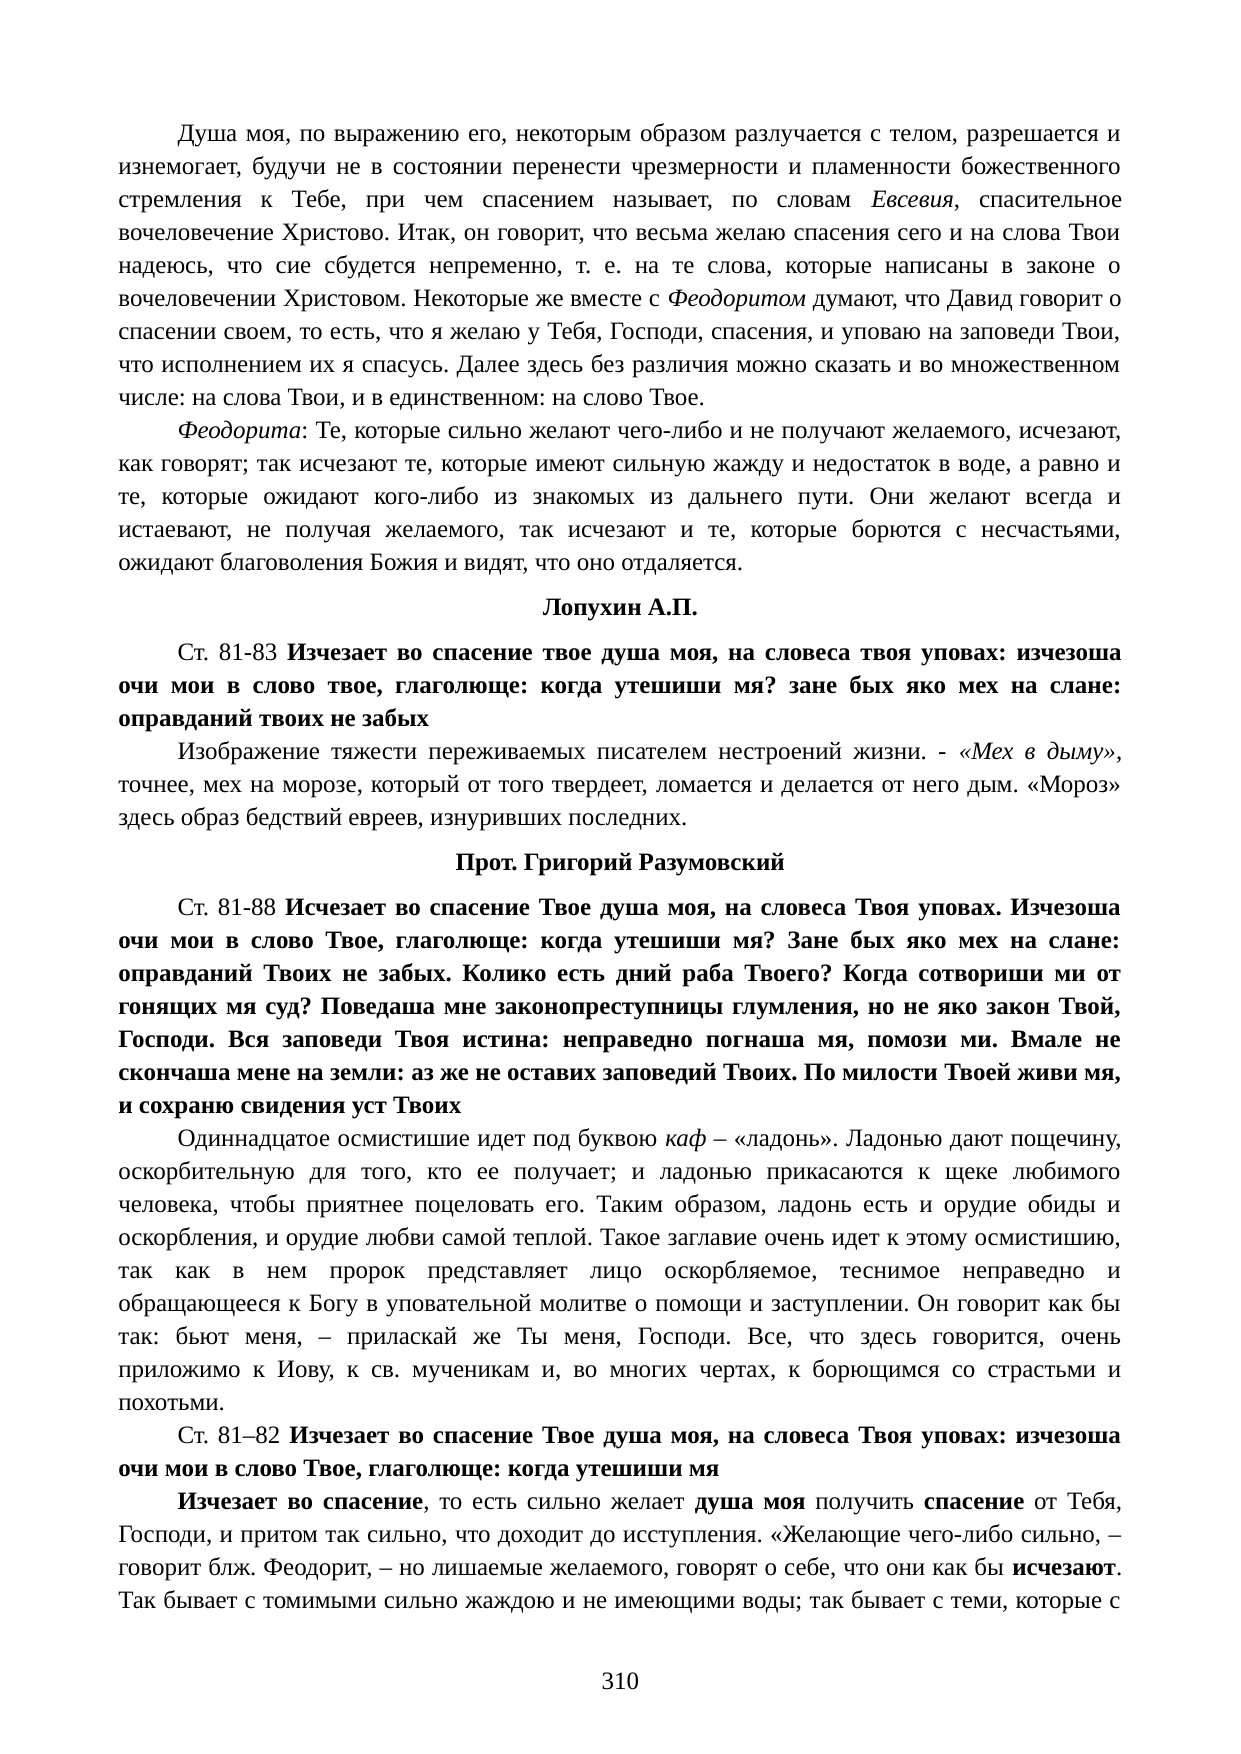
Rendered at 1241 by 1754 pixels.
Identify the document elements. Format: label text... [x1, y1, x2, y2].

subtitle Прот. Григорий Разумовский [118, 847, 1122, 876]
text Душа моя, по выражению его, некоторым образом разлучается с телом, разрешается и изнемогает, будучи не в состоянии перенести чрезмерности и пламенности божественного стремления к Тебе, при чем спасением называет, по словам Евсевия, спасительное вочеловечение Христово. Итак, он говорит, что весьма желаю спасения сего и на слова Твои надеюсь, что сие сбудется непременно, т. е. на те слова, которые написаны в законе о вочеловечении Христовом. Некоторые же вместе с Феодоритом думают, что Давид говорит о спасении своем, то есть, что я желаю у Тебя, Господи, спасения, и уповаю на заповеди Твои, что исполнением их я спасусь. Далее здесь без различия можно сказать и во множественном числе: на слова Твои, и в единственном: на слово Твое. [118, 118, 1122, 411]
text Ст. 81–82 Изчезает во спасение Твое душа моя, на словеса Твоя уповах: изчезоша очи мои в слово Твое, глаголюще: когда утешиши мя [118, 1420, 1122, 1482]
text Ст. 81-88 Исчезает во спасение Твое душа моя, на словеса Твоя уповах. Изчезоша очи мои в слово Твое, глаголюще: когда утешиши мя? Зане бых яко мех на слане: оправданий Твоих не забых. Колико есть дний раба Твоего? Когда сотвориши ми от гонящих мя суд? Поведаша мне законопреступницы глумления, но не яко закон Твой, Господи. Вся заповеди Твоя истина: неправедно погнаша мя, помози ми. Вмале не скончаша мене на земли: аз же не оставих заповедий Твоих. По милости Твоей живи мя, и сохраню свидения уст Твоих [118, 892, 1122, 1118]
subtitle Лопухин А.П. [118, 592, 1122, 621]
text Ст. 81-83 Изчезает во спасение твое душа моя, на словеса твоя уповах: изчезоша очи мои в слово твое, глаголюще: когда утешиши мя? зане бых яко мех на слане: оправданий твоих не забых [118, 637, 1122, 732]
text Изчезает во спасение, то есть сильно желает душа моя получить спасение от Тебя, Господи, и притом так сильно, что доходит до исступления. «Желающие чего-либо сильно, – говорит блж. Феодорит, – но лишаемые желаемого, говорят о себе, что они как бы исчезают. Так бывает с томимыми сильно жаждою и не имеющими воды; так бывает с теми, которые с [118, 1486, 1122, 1614]
text Одиннадцатое осмистишие идет под буквою каф – «ладонь». Ладонью дают пощечину, оскорбительную для того, кто ее получает; и ладонью прикасаются к щеке любимого человека, чтобы приятнее поцеловать его. Таким образом, ладонь есть и орудие обиды и оскорбления, и орудие любви самой теплой. Такое заглавие очень идет к этому осмистишию, так как в нем пророк представляет лицо оскорбляемое, теснимое неправедно и обращающееся к Богу в уповательной молитве о помощи и заступлении. Он говорит как бы так: бьют меня, – приласкай же Ты меня, Господи. Все, что здесь говорится, очень приложимо к Иову, к св. мученикам и, во многих чертах, к борющимся со страстьми и похотьми. [118, 1123, 1122, 1416]
text Изображение тяжести переживаемых писателем нестроений жизни. - «Мех в дыму», точнее, мех на морозе, который от того твердеет, ломается и делается от него дым. «Мороз» здесь образ бедствий евреев, изнуривших последних. [118, 736, 1122, 831]
text Феодорита: Те, которые сильно желают чего-либо и не получают желаемого, исчезают, как говорят; так исчезают те, которые имеют сильную жажду и недостаток в воде, а равно и те, которые ожидают кого-либо из знакомых из дальнего пути. Они желают всегда и истаевают, не получая желаемого, так исчезают и те, которые борются с несчастьями, ожидают благоволения Божия и видят, что оно отдаляется. [118, 415, 1122, 576]
